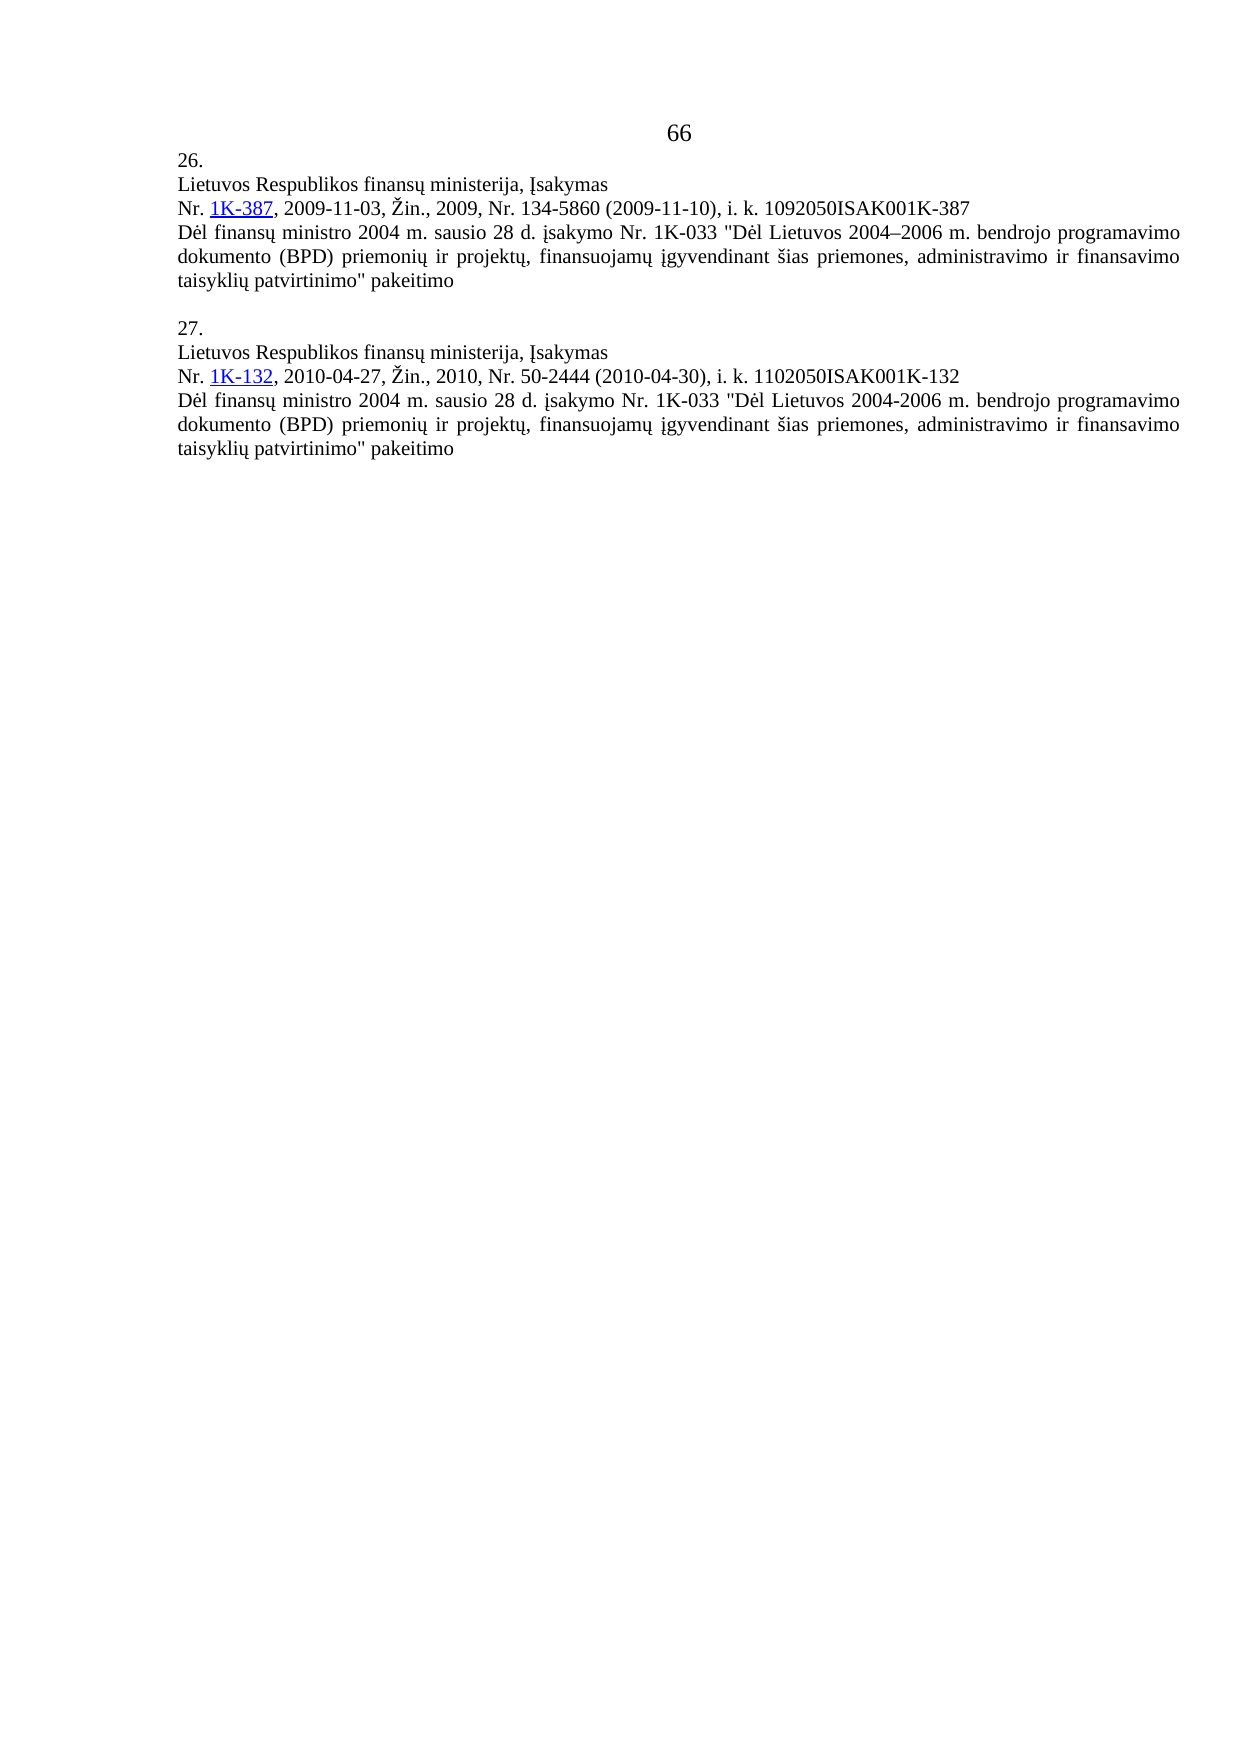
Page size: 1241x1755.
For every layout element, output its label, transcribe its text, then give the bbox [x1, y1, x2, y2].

text Dėl finansų ministro 2004 m. sausio 28 d. įsakymo Nr. 1K-033 "Dėl Lietuvos 2004-2006 m. bendrojo programavimo dokumento (BPD) priemonių ir projektų, finansuojamų įgyvendinant šias priemones, administravimo ir finansavimo taisyklių patvirtinimo" pakeitimo [177, 388, 1181, 460]
text 27. [177, 316, 1181, 340]
text Dėl finansų ministro 2004 m. sausio 28 d. įsakymo Nr. 1K-033 "Dėl Lietuvos 2004–2006 m. bendrojo programavimo dokumento (BPD) priemonių ir projektų, finansuojamų įgyvendinant šias priemones, administravimo ir finansavimo taisyklių patvirtinimo" pakeitimo [177, 220, 1181, 292]
text Nr. 1K-387, 2009-11-03, Žin., 2009, Nr. 134-5860 (2009-11-10), i. k. 1092050ISAK001K-387 [177, 196, 1181, 220]
text Lietuvos Respublikos finansų ministerija, Įsakymas [177, 172, 1181, 196]
text Lietuvos Respublikos finansų ministerija, Įsakymas [177, 340, 1181, 364]
text 26. [177, 148, 1181, 172]
text Nr. 1K-132, 2010-04-27, Žin., 2010, Nr. 50-2444 (2010-04-30), i. k. 1102050ISAK001K-132 [177, 364, 1181, 388]
